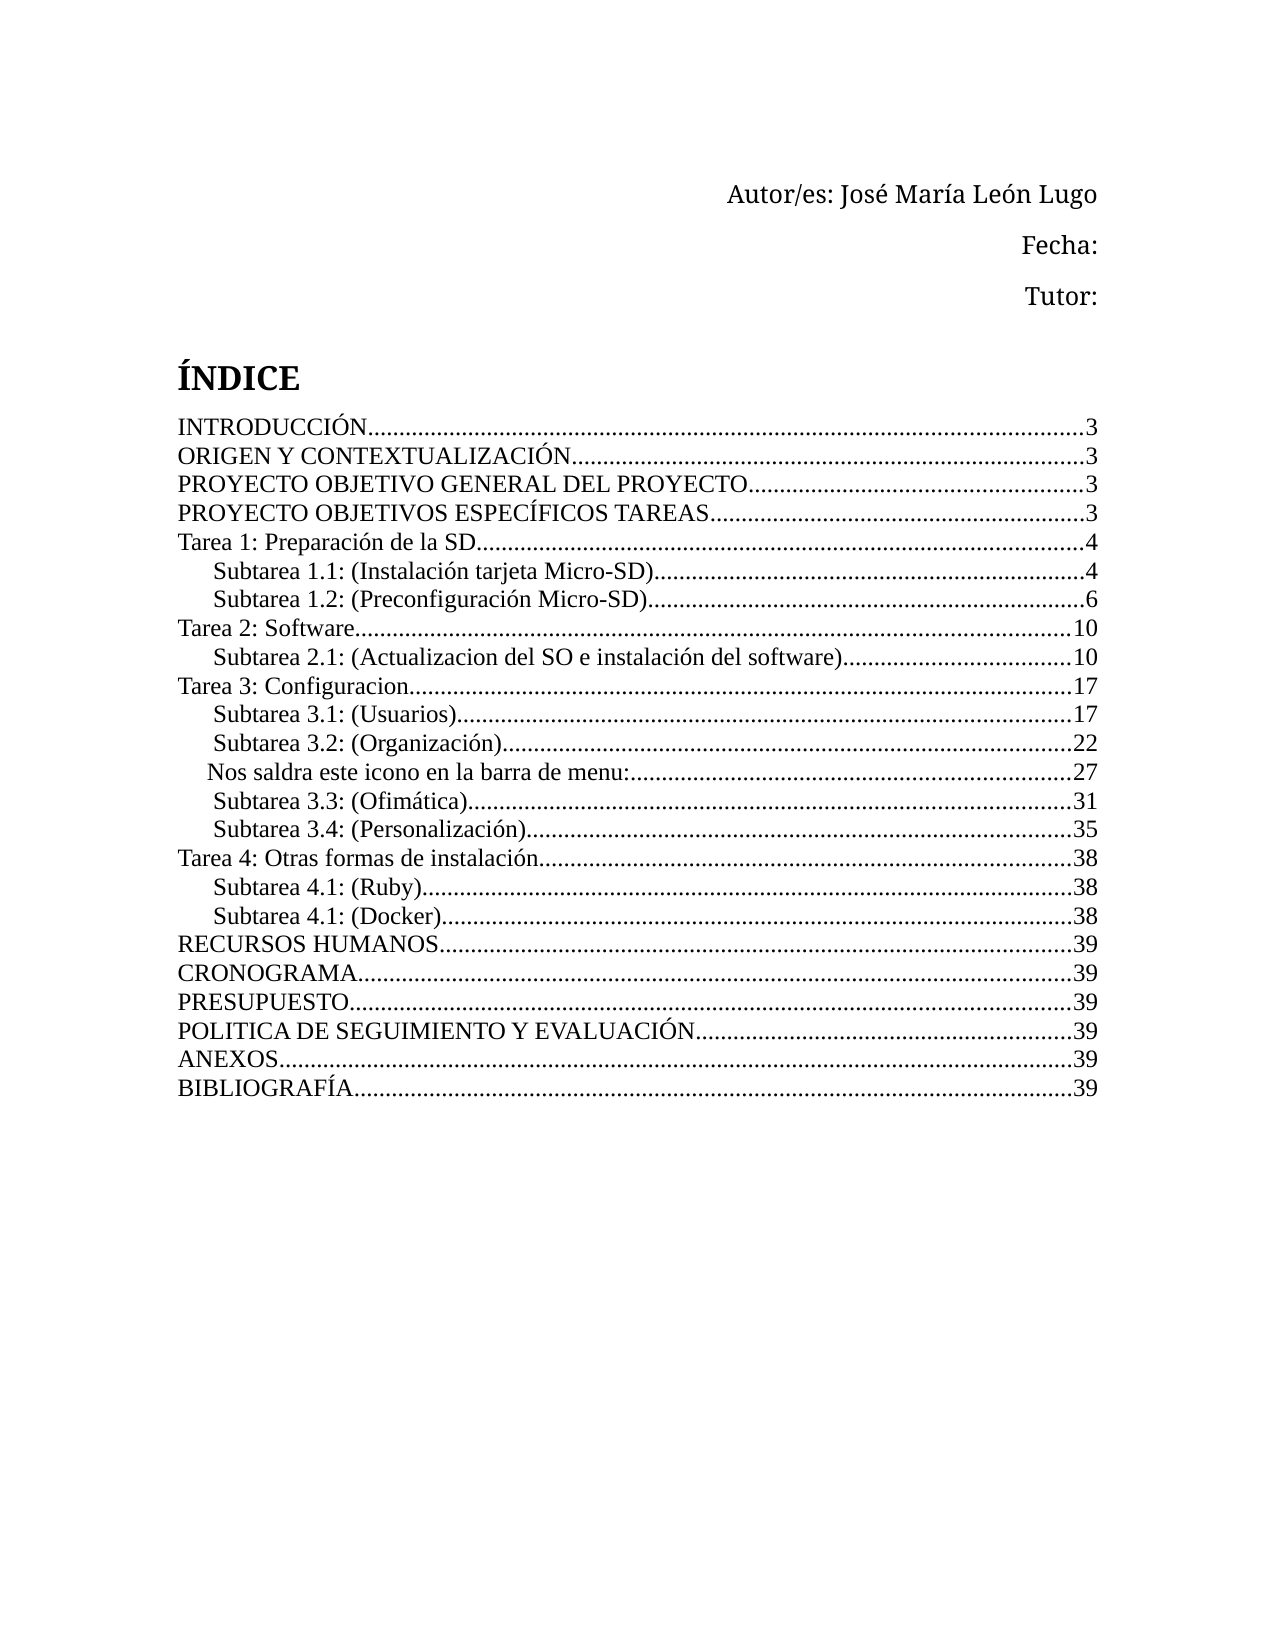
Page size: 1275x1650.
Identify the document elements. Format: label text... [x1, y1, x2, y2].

text POLITICA DE SEGUIMIENTO Y EVALUACIÓN 39 [177, 1016, 1098, 1044]
text Subtarea 1.1: (Instalación tarjeta Micro-SD) 4 [207, 556, 1098, 584]
text Subtarea 3.2: (Organización) 22 [207, 728, 1098, 757]
text Subtarea 2.1: (Actualizacion del SO e instalación del software) 10 [207, 642, 1098, 671]
text Tarea 1: Preparación de la SD 4 [177, 527, 1098, 556]
text BIBLIOGRAFÍA 39 [177, 1073, 1098, 1102]
text Subtarea 3.1: (Usuarios) 17 [207, 699, 1098, 728]
text Subtarea 4.1: (Ruby) 38 [207, 872, 1098, 901]
text RECURSOS HUMANOS 39 [177, 929, 1098, 958]
text ORIGEN Y CONTEXTUALIZACIÓN 3 [177, 441, 1098, 469]
text INTRODUCCIÓN 3 [177, 412, 1098, 441]
text Tarea 3: Configuracion 17 [177, 671, 1098, 699]
text Autor/es: José María León Lugo [177, 176, 1098, 210]
text CRONOGRAMA 39 [177, 958, 1098, 987]
text Subtarea 1.2: (Preconfiguración Micro-SD) 6 [207, 584, 1098, 613]
text PRESUPUESTO 39 [177, 987, 1098, 1016]
text Tarea 4: Otras formas de instalación 38 [177, 843, 1098, 872]
text Fecha: [266, 227, 1098, 261]
text PROYECTO OBJETIVOS ESPECÍFICOS TAREAS 3 [177, 498, 1098, 527]
text Subtarea 3.4: (Personalización) 35 [207, 814, 1098, 843]
text Subtarea 4.1: (Docker) 38 [207, 901, 1098, 929]
text PROYECTO OBJETIVO GENERAL DEL PROYECTO 3 [177, 469, 1098, 498]
title ÍNDICE [177, 354, 1098, 400]
text Tutor: [266, 278, 1098, 312]
text ANEXOS 39 [177, 1044, 1098, 1073]
text Nos saldra este icono en la barra de menu: 27 [207, 757, 1098, 786]
text Tarea 2: Software 10 [177, 613, 1098, 642]
text Subtarea 3.3: (Ofimática) 31 [207, 786, 1098, 814]
